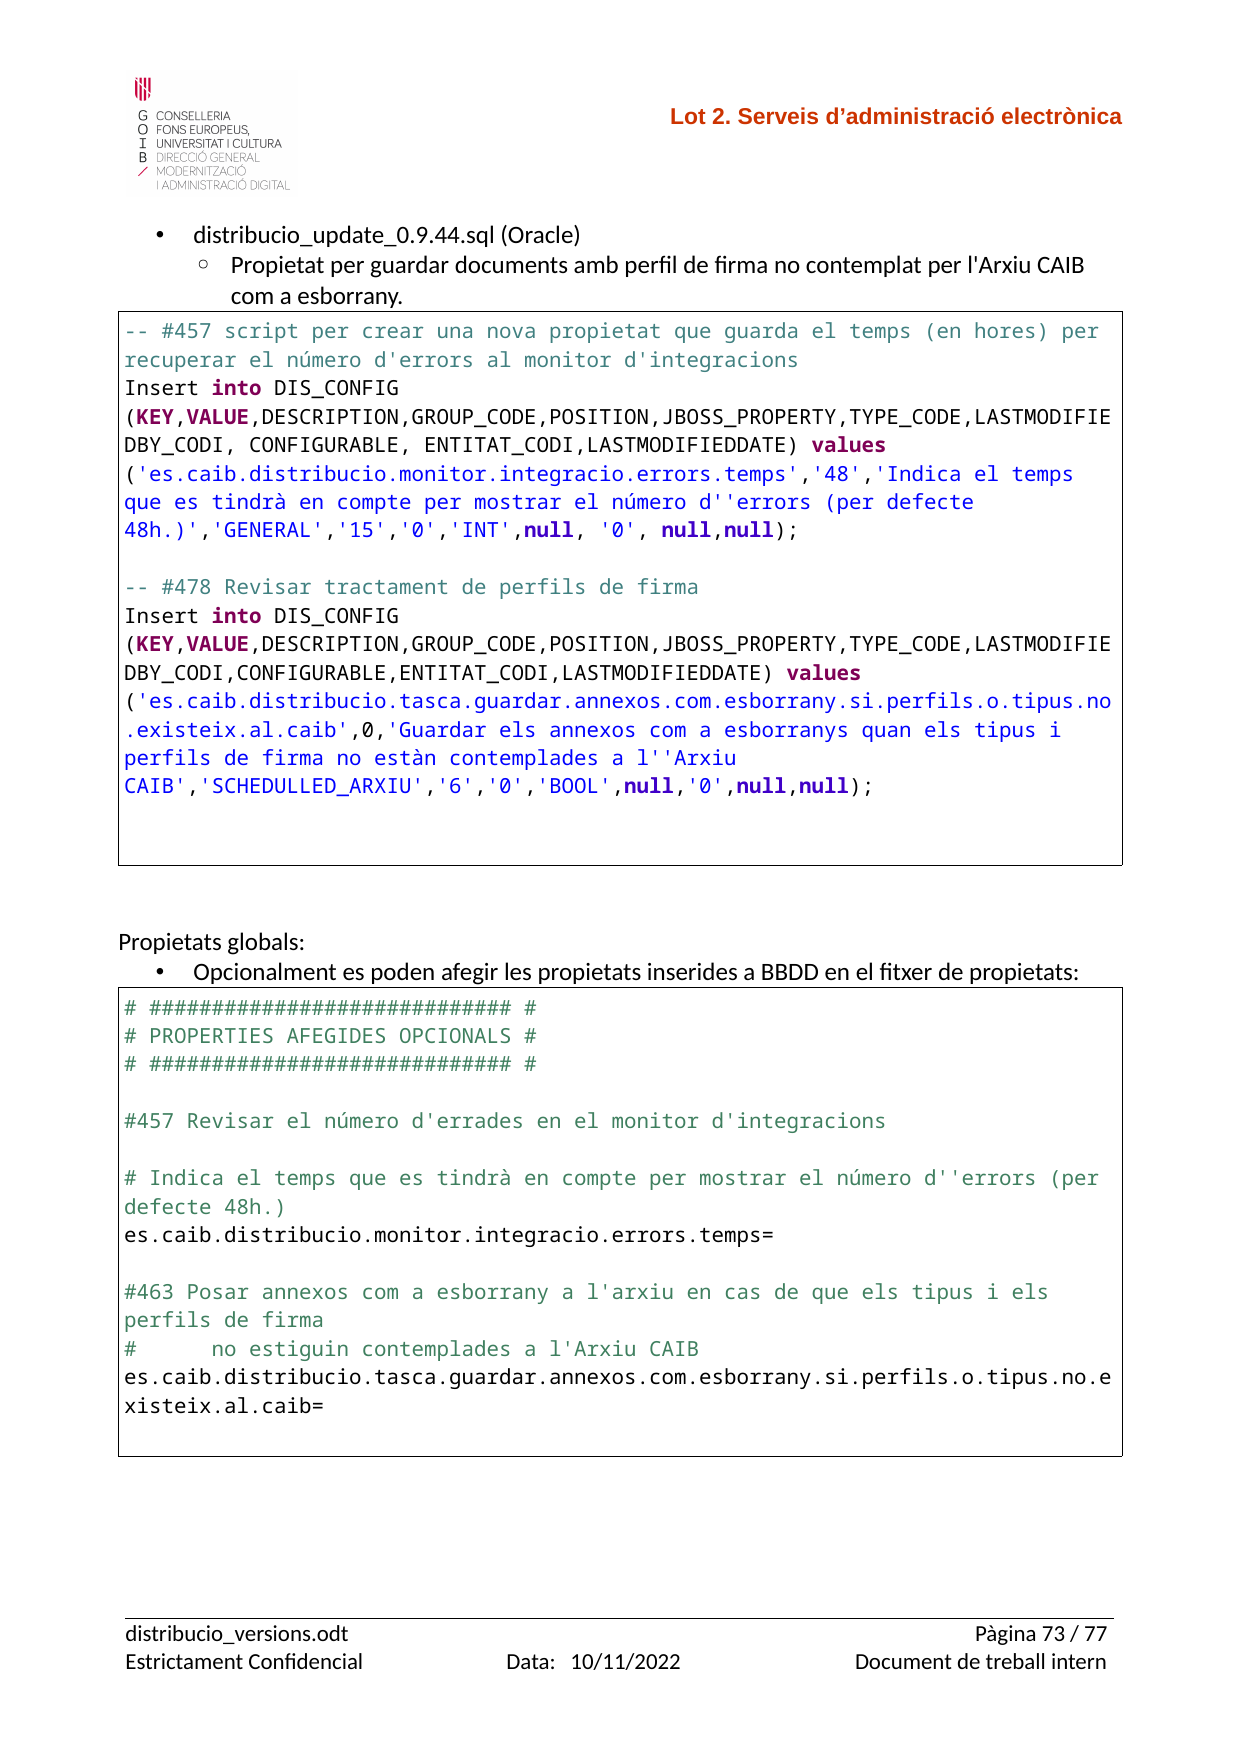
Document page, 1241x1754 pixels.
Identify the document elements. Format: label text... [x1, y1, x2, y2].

list Propietat per guardar documents amb perfil de firma no contemplat per l'Arxiu CAIB com a esborrany. [193, 250, 1122, 311]
table_header # ############################# # # PROPERTIES AFEGIDES OPCIONALS # # ############################# # #457 Revisar el número d'errades en el monitor d'integracions # Indica el temps que es tindrà en compte per mostrar el número d''errors (per defecte 48h.) es.caib.distribucio.monitor.integracio.errors.temps= #463 Posar annexos com a esborrany a l'arxiu en cas de que els tipus i els perfils de firma # no estiguin contemplades a l'Arxiu CAIB es.caib.distribucio.tasca.guardar.annexos.com.esborrany.si.perfils.o.tipus.no.existeix.al.caib= [119, 988, 1122, 1456]
list distribucio_update_0.9.44.sql (Oracle) [156, 219, 1122, 250]
table_header -- #457 script per crear una nova propietat que guarda el temps (en hores) per recuperar el número d'errors al monitor d'integracions Insert into DIS_CONFIG (KEY,VALUE,DESCRIPTION,GROUP_CODE,POSITION,JBOSS_PROPERTY,TYPE_CODE,LASTMODIFIEDBY_CODI, CONFIGURABLE, ENTITAT_CODI,LASTMODIFIEDDATE) values ('es.caib.distribucio.monitor.integracio.errors.temps','48','Indica el temps que es tindrà en compte per mostrar el número d''errors (per defecte 48h.)','GENERAL','15','0','INT',null, '0', null,null); -- #478 Revisar tractament de perfils de firma Insert into DIS_CONFIG (KEY,VALUE,DESCRIPTION,GROUP_CODE,POSITION,JBOSS_PROPERTY,TYPE_CODE,LASTMODIFIEDBY_CODI,CONFIGURABLE,ENTITAT_CODI,LASTMODIFIEDDATE) values ('es.caib.distribucio.tasca.guardar.annexos.com.esborrany.si.perfils.o.tipus.no.existeix.al.caib',0,'Guardar els annexos com a esborranys quan els tipus i perfils de firma no estàn contemplades a l''Arxiu CAIB','SCHEDULLED_ARXIU','6','0','BOOL',null,'0',null,null); [119, 312, 1122, 865]
picture [126, 70, 299, 197]
text Propietats globals: [118, 926, 1122, 956]
list Opcionalment es poden afegir les propietats inserides a BBDD en el fitxer de propietats: [156, 956, 1122, 987]
